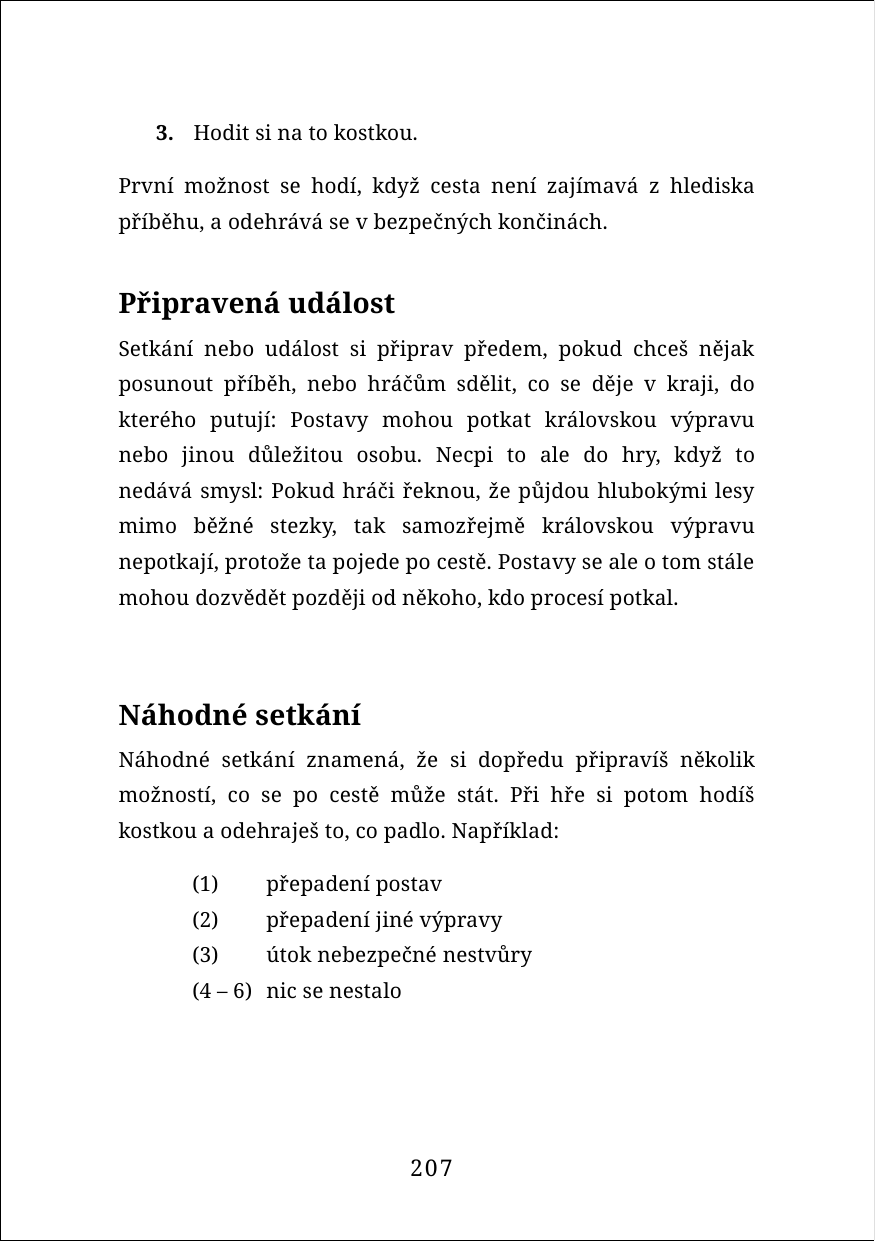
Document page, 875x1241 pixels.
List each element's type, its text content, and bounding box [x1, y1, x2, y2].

text První možnost se hodí, když cesta není zajímavá z hlediska příběhu, a odehrává se v bezpečných končinách. [118, 171, 756, 235]
subtitle Náhodné setkání [118, 695, 756, 733]
text Setkání nebo událost si připrav předem, pokud chceš nějak posunout příběh, nebo hráčům sdělit, co se děje v kraji, do kterého putují: Postavy mohou potkat královskou výpravu nebo jinou důležitou osobu. Necpi to ale do hry, když to nedává smysl: Pokud hráči řeknou, že půjdou hlubokými lesy mimo běžné stezky, tak samozřejmě královskou výpravu nepotkají, protože ta pojede po cestě. Postavy se ale o tom stále mohou dozvědět později od někoho, kdo procesí potkal. [118, 334, 756, 647]
text Náhodné setkání znamená, že si dopředu připravíš několik možností, co se po cestě může stát. Při hře si potom hodíš kostkou a odehraješ to, co padlo. Například: [118, 745, 756, 844]
list Hodit si na to kostkou. [156, 118, 756, 147]
subtitle Připravená událost [118, 284, 756, 322]
text (1) přepadení postav (2) přepadení jiné výpravy (3) útok nebezpečné nestvůry (4 – 6) nic se nestalo [192, 869, 756, 1004]
